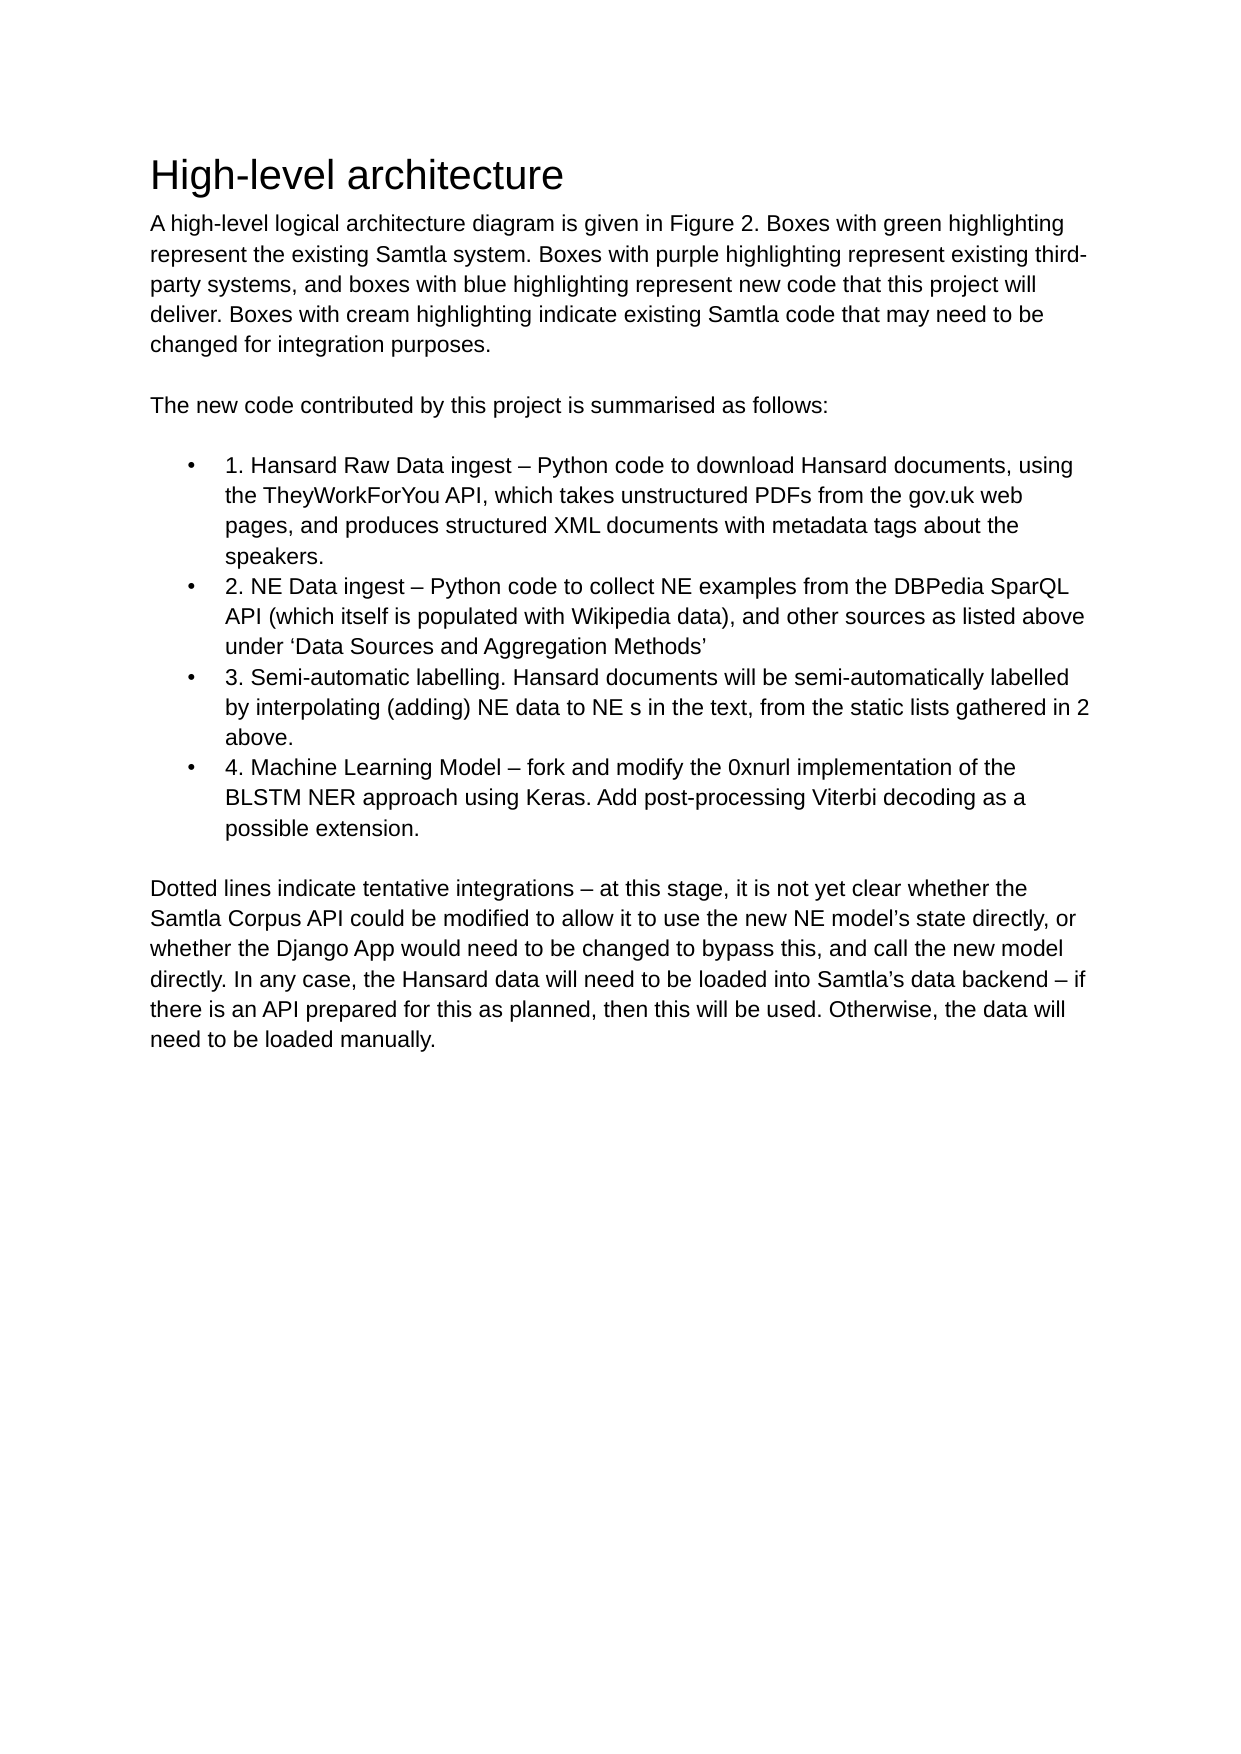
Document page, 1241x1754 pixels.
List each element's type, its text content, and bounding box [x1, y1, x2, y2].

text A high-level logical architecture diagram is given in Figure 2. Boxes with green highlighting represent the existing Samtla system. Boxes with purple highlighting represent existing third-party systems, and boxes with blue highlighting represent new code that this project will deliver. Boxes with cream highlighting indicate existing Samtla code that may need to be changed for integration purposes. [150, 210, 1090, 358]
list 4. Machine Learning Model – fork and modify the 0xnurl implementation of the BLSTM NER approach using Keras. Add post-processing Viterbi decoding as a possible extension. [187, 754, 1090, 841]
text Dotted lines indicate tentative integrations – at this stage, it is not yet clear whether the Samtla Corpus API could be modified to allow it to use the new NE model’s state directly, or whether the Django App would need to be changed to bypass this, and call the new model directly. In any case, the Hansard data will need to be loaded into Samtla’s data backend – if there is an API prepared for this as planned, then this will be used. Otherwise, the data will need to be loaded manually. [150, 875, 1090, 1052]
list 3. Semi-automatic labelling. Hansard documents will be semi-automatically labelled by interpolating (adding) NE data to NE s in the text, from the static lists gathered in 2 above. [187, 663, 1090, 750]
text The new code contributed by this project is summarised as follows: [150, 392, 1090, 418]
list 1. Hansard Raw Data ingest – Python code to download Hansard documents, using the TheyWorkForYou API, which takes unstructured PDFs from the gov.uk web pages, and produces structured XML documents with metadata tags about the speakers. [187, 452, 1090, 569]
list 2. NE Data ingest – Python code to collect NE examples from the DBPedia SparQL API (which itself is populated with Wikipedia data), and other sources as listed above under ‘Data Sources and Aggregation Methods’ [187, 573, 1090, 660]
subtitle High-level architecture [150, 150, 1090, 198]
